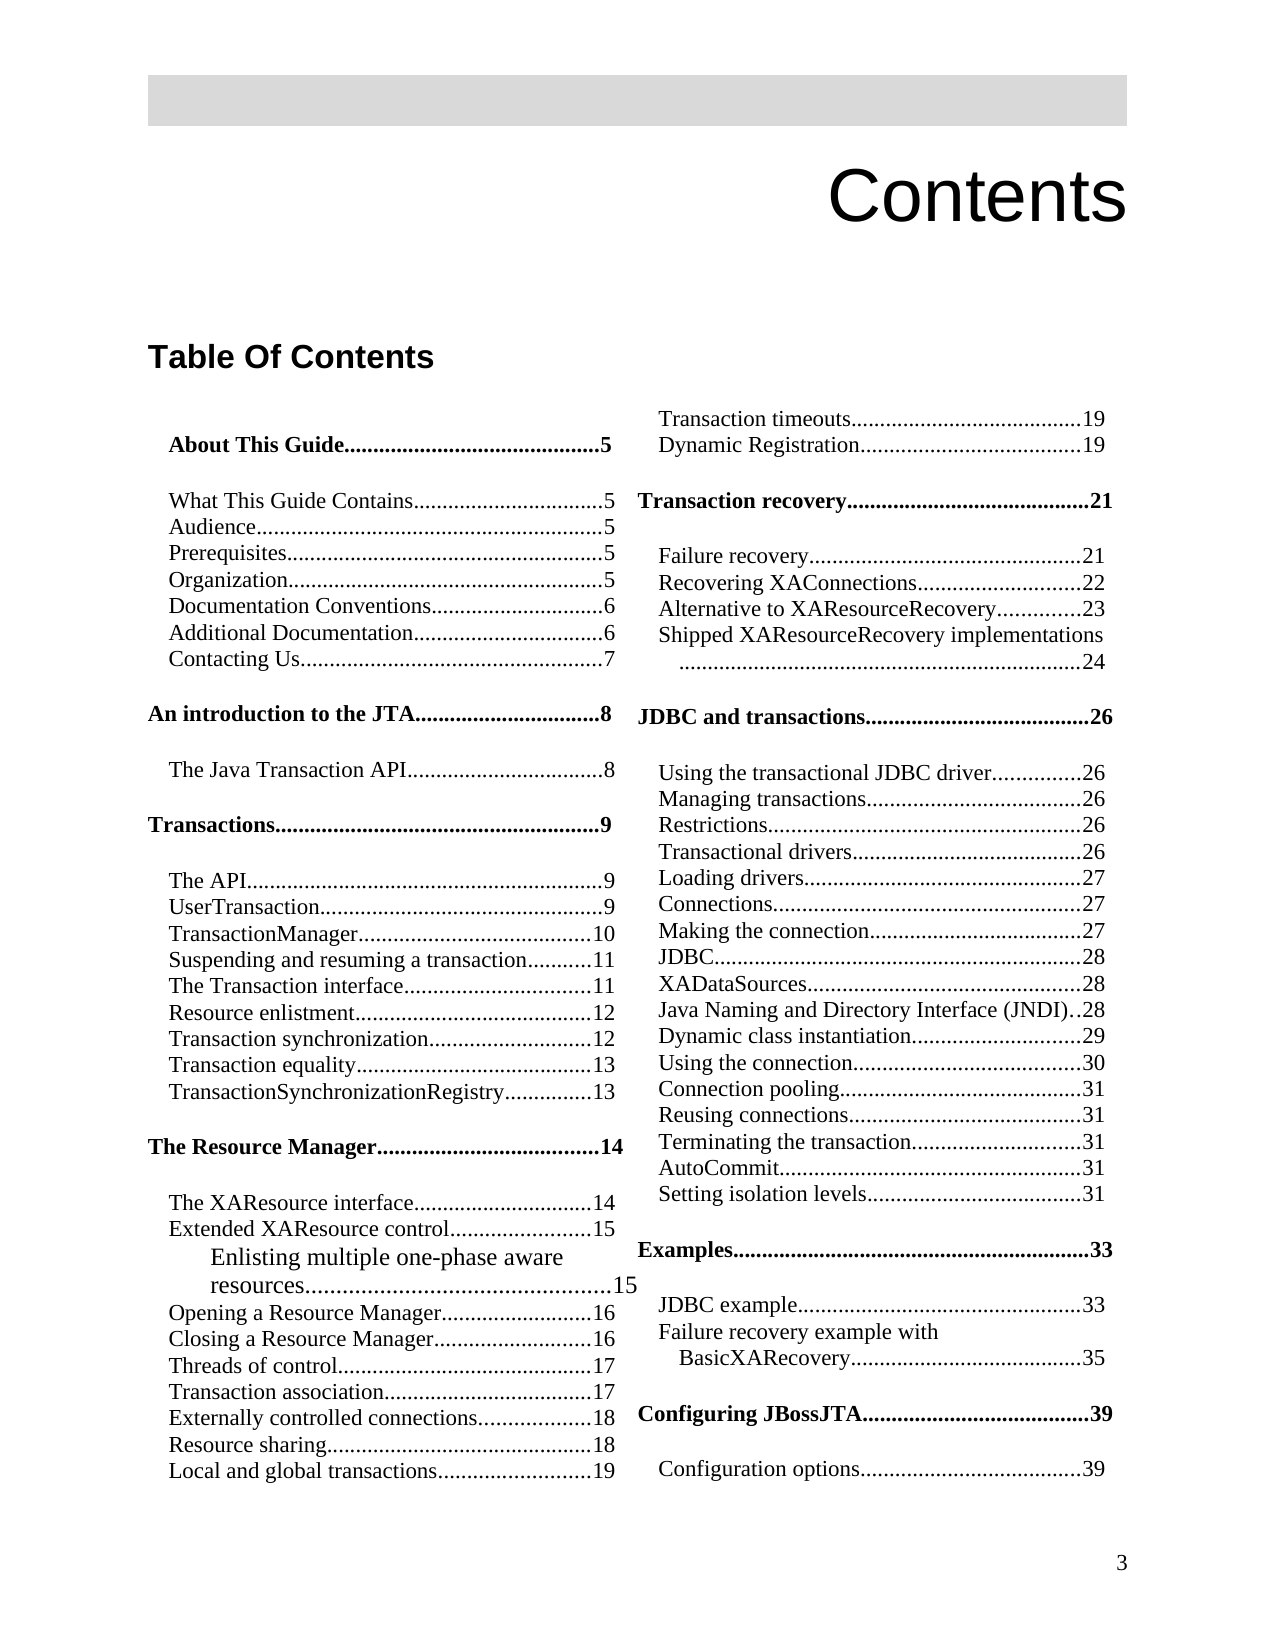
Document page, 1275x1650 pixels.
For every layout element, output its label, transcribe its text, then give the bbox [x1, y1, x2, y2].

text Dynamic class instantiation 29 [658, 1022, 1105, 1049]
text Configuring JBossJTA 39 [637, 1400, 1127, 1426]
text Resource sharing 18 [168, 1431, 615, 1457]
text Examples 33 [637, 1236, 1127, 1262]
text Prerequisites 5 [168, 539, 615, 566]
text Externally controlled connections 18 [168, 1404, 615, 1431]
text Opening a Resource Manager 16 [168, 1299, 615, 1325]
text Transaction equality 13 [168, 1051, 615, 1078]
text What This Guide Contains 5 [168, 487, 615, 513]
text Connections 27 [658, 891, 1105, 917]
text Reusing connections 31 [658, 1101, 1105, 1128]
text JDBC 28 [658, 943, 1105, 969]
text Resource enlistment 12 [168, 999, 615, 1025]
text Suspending and resuming a transaction 11 [168, 946, 615, 972]
text Connection pooling 31 [658, 1075, 1105, 1101]
text Restrictions 26 [658, 811, 1105, 838]
text Java Naming and Directory Interface (JNDI) 28 [658, 996, 1105, 1022]
subtitle Table Of Contents [148, 337, 1127, 376]
text XADataSources 28 [658, 969, 1105, 996]
text Local and global transactions 19 [168, 1457, 615, 1483]
text The Resource Manager 14 [148, 1133, 637, 1160]
text Closing a Resource Manager 16 [168, 1325, 615, 1352]
text Enlisting multiple one-phase aware resources 15 [210, 1242, 637, 1299]
text Using the connection 30 [658, 1049, 1105, 1075]
text Transaction association 17 [168, 1378, 615, 1404]
text TransactionSynchronizationRegistry 13 [168, 1078, 615, 1104]
text Configuration options 39 [658, 1455, 1105, 1482]
text Transaction timeouts 19 [658, 405, 1105, 431]
text JDBC example 33 [658, 1291, 1105, 1318]
title Contents [263, 151, 1127, 237]
text Terminating the transaction 31 [658, 1128, 1105, 1154]
text Failure recovery example with BasicXARecovery 35 [658, 1318, 1105, 1371]
text Transactional drivers 26 [658, 838, 1105, 864]
text Additional Documentation 6 [168, 618, 615, 645]
text Making the connection 27 [658, 917, 1105, 943]
text Alternative to XAResourceRecovery 23 [658, 595, 1105, 621]
text Dynamic Registration 19 [658, 431, 1105, 458]
text JDBC and transactions 26 [637, 703, 1127, 729]
text Failure recovery 21 [658, 542, 1105, 569]
text Threads of control 17 [168, 1352, 615, 1378]
text TransactionManager 10 [168, 920, 615, 946]
text About This Guide 5 [148, 405, 637, 458]
text Setting isolation levels 31 [658, 1180, 1105, 1207]
text Recovering XAConnections 22 [658, 569, 1105, 595]
text AutoCommit 31 [658, 1154, 1105, 1180]
text Using the transactional JDBC driver 26 [658, 759, 1105, 785]
text Loading drivers 27 [658, 864, 1105, 891]
text Transaction synchronization 12 [168, 1025, 615, 1051]
text Managing transactions 26 [658, 785, 1105, 811]
text The Transaction interface 11 [168, 972, 615, 999]
text The API 9 [168, 867, 615, 893]
text Documentation Conventions 6 [168, 592, 615, 618]
text Transaction recovery 21 [637, 487, 1127, 513]
text UserTransaction 9 [168, 893, 615, 920]
text Shipped XAResourceRecovery implementations 24 [658, 621, 1105, 674]
text Transactions 9 [148, 811, 637, 838]
text The Java Transaction API 8 [168, 756, 615, 782]
text Contacting Us 7 [168, 645, 615, 671]
text Audience 5 [168, 513, 615, 539]
text An introduction to the JTA 8 [148, 700, 637, 727]
text Extended XAResource control 15 [168, 1215, 615, 1242]
text The XAResource interface 14 [168, 1189, 615, 1215]
text Organization 5 [168, 566, 615, 592]
